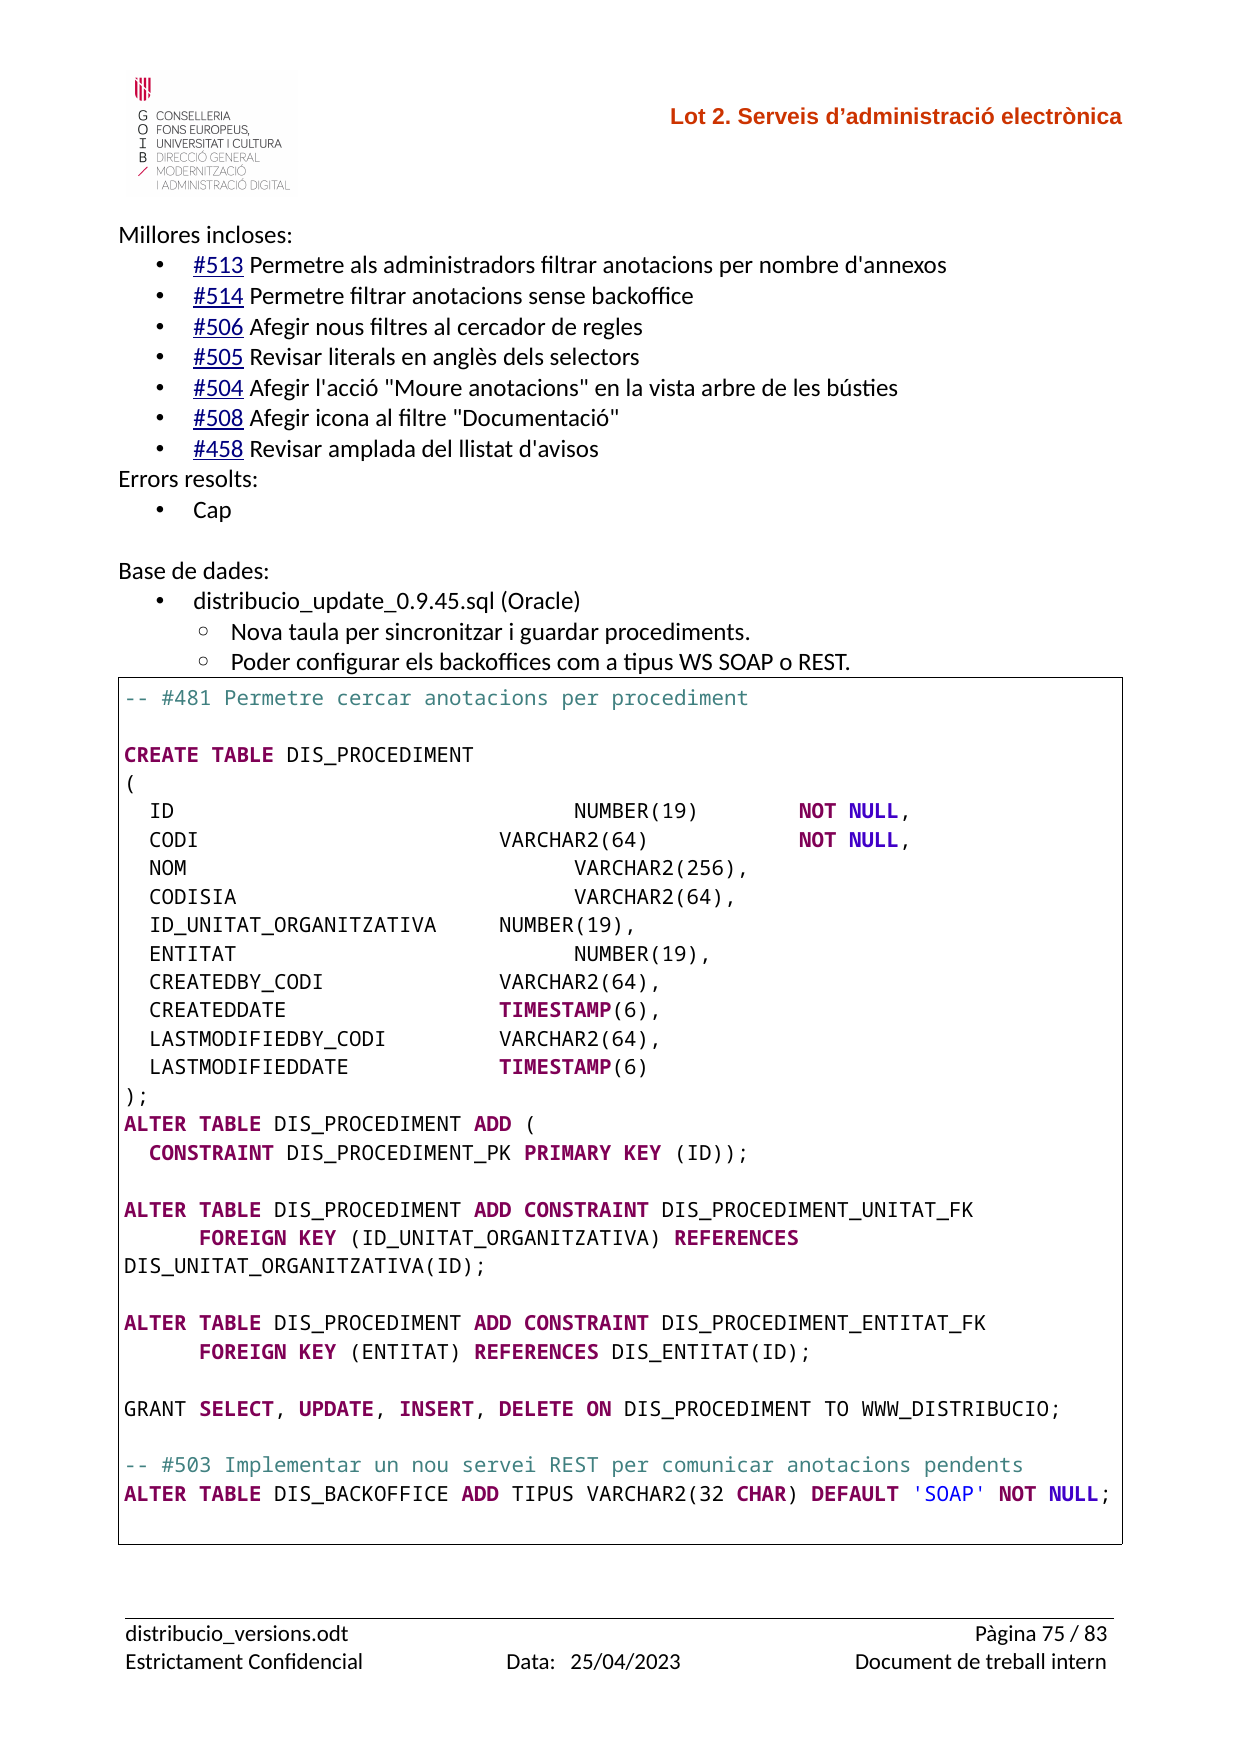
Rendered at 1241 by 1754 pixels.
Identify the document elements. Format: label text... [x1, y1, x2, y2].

list #504 Afegir l'acció "Moure anotacions" en la vista arbre de les bústies [156, 372, 1122, 402]
list #513 Permetre als administradors filtrar anotacions per nombre d'annexos [156, 250, 1122, 280]
text Base de dades: [118, 555, 1122, 585]
table_header -- #481 Permetre cercar anotacions per procediment CREATE TABLE DIS_PROCEDIMENT ( ID NUMBER(19) NOT NULL, CODI VARCHAR2(64) NOT NULL, NOM VARCHAR2(256), CODISIA VARCHAR2(64), ID_UNITAT_ORGANITZATIVA NUMBER(19), ENTITAT NUMBER(19), CREATEDBY_CODI VARCHAR2(64), CREATEDDATE TIMESTAMP(6), LASTMODIFIEDBY_CODI VARCHAR2(64), LASTMODIFIEDDATE TIMESTAMP(6) ); ALTER TABLE DIS_PROCEDIMENT ADD ( CONSTRAINT DIS_PROCEDIMENT_PK PRIMARY KEY (ID)); ALTER TABLE DIS_PROCEDIMENT ADD CONSTRAINT DIS_PROCEDIMENT_UNITAT_FK FOREIGN KEY (ID_UNITAT_ORGANITZATIVA) REFERENCES DIS_UNITAT_ORGANITZATIVA(ID); ALTER TABLE DIS_PROCEDIMENT ADD CONSTRAINT DIS_PROCEDIMENT_ENTITAT_FK FOREIGN KEY (ENTITAT) REFERENCES DIS_ENTITAT(ID); GRANT SELECT, UPDATE, INSERT, DELETE ON DIS_PROCEDIMENT TO WWW_DISTRIBUCIO; -- #503 Implementar un nou servei REST per comunicar anotacions pendents ALTER TABLE DIS_BACKOFFICE ADD TIPUS VARCHAR2(32 CHAR) DEFAULT 'SOAP' NOT NULL; [119, 678, 1122, 1544]
picture [126, 70, 299, 197]
list #458 Revisar amplada del llistat d'avisos [156, 433, 1122, 463]
list #506 Afegir nous filtres al cercador de regles [156, 311, 1122, 341]
list distribucio_update_0.9.45.sql (Oracle) [156, 585, 1122, 616]
list #505 Revisar literals en anglès dels selectors [156, 341, 1122, 372]
list Nova taula per sincronitzar i guardar procediments. [193, 616, 1122, 646]
list Cap [156, 494, 1122, 524]
text Millores incloses: [118, 219, 1122, 250]
text Errors resolts: [118, 463, 1122, 494]
list #514 Permetre filtrar anotacions sense backoffice [156, 280, 1122, 311]
list Poder configurar els backoffices com a tipus WS SOAP o REST. [193, 646, 1122, 677]
list #508 Afegir icona al filtre "Documentació" [156, 402, 1122, 433]
